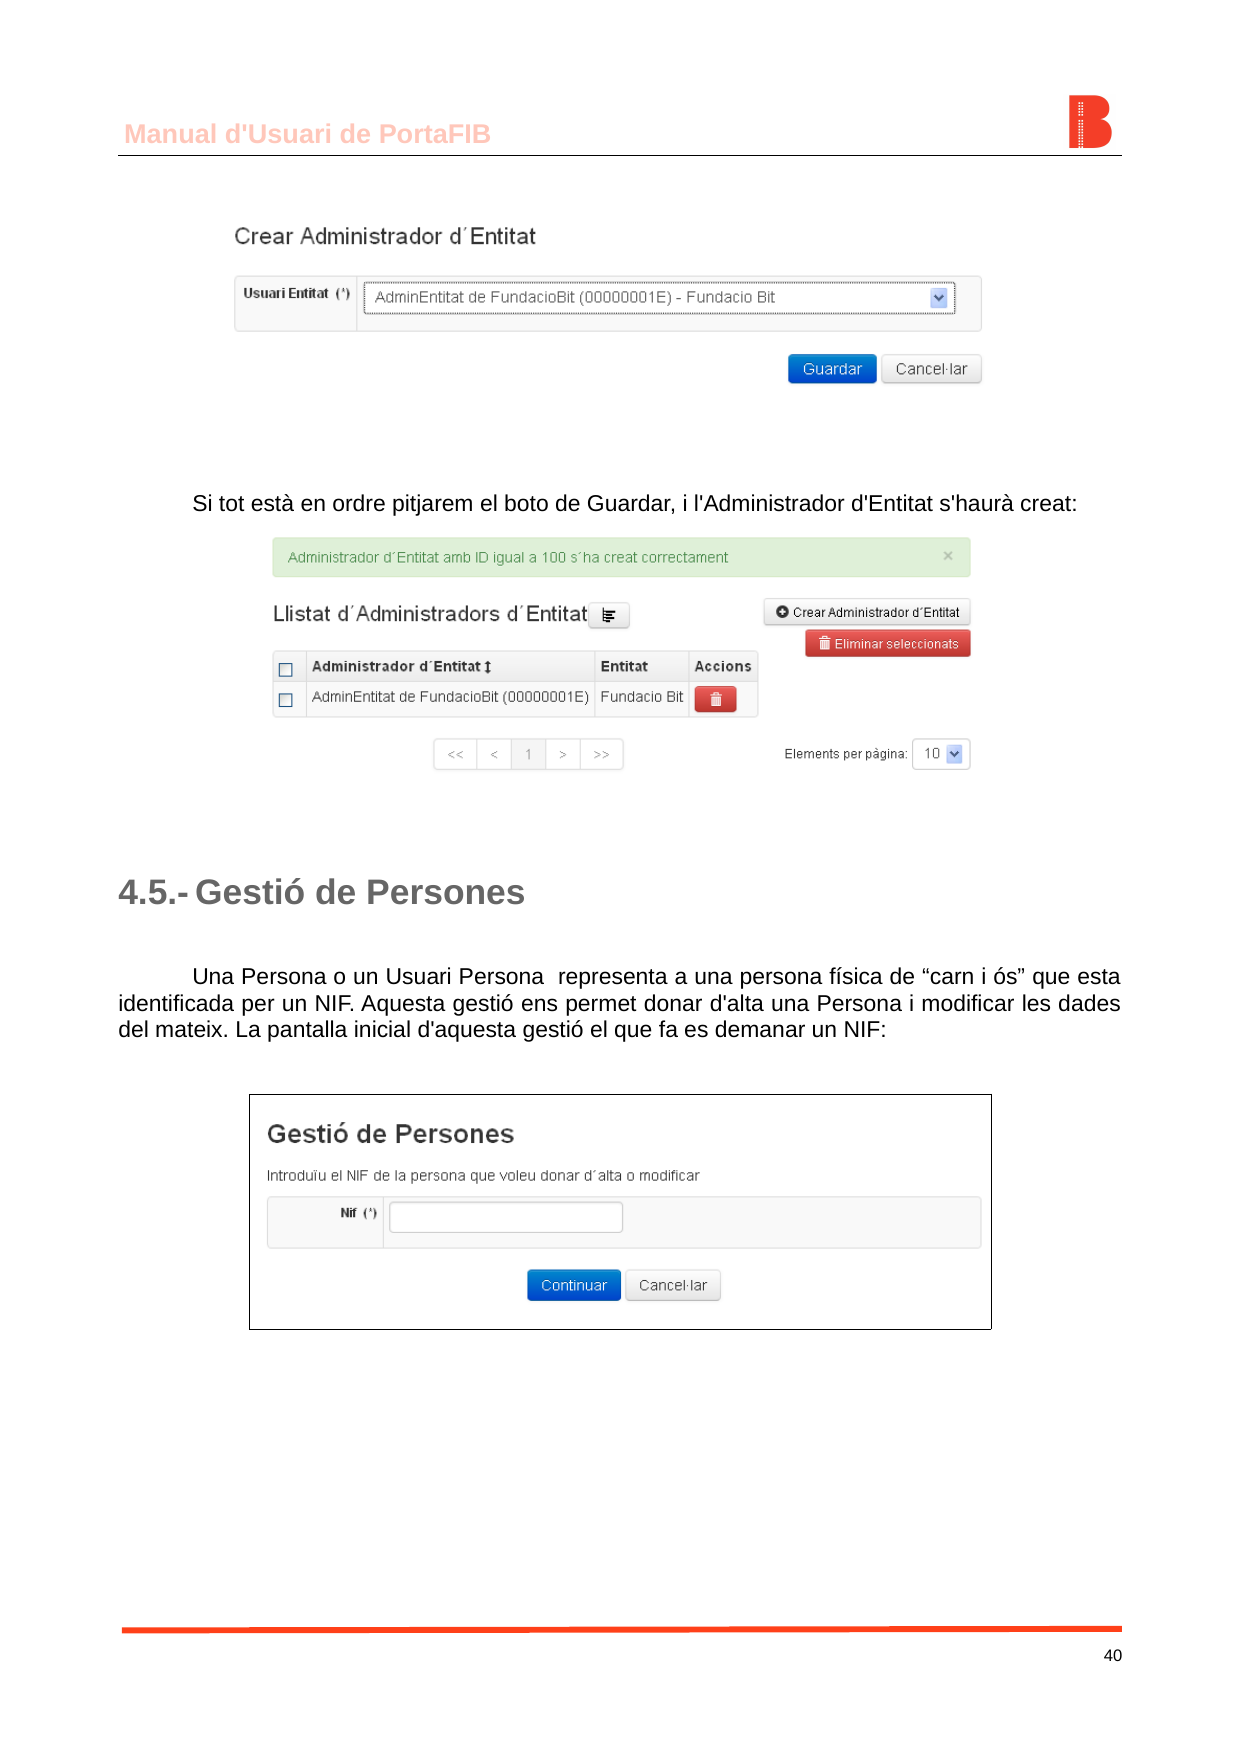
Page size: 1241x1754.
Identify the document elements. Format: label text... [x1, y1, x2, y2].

text Una Persona o un Usuari Persona representa a una persona física de “carn i ós” que esta identificada per un NIF. Aquesta gestió ens permet donar d'alta una Persona i modificar les dades del mateix. La pantalla inicial d'aquesta gestió el que fa es demanar un NIF: [118, 963, 1122, 1042]
picture [213, 215, 990, 434]
picture [1063, 94, 1117, 150]
picture [260, 528, 980, 795]
text Si tot està en ordre pitjarem el boto de Guardar, i l'Administrador d'Entitat s'haurà creat: [118, 490, 1122, 516]
picture [252, 1096, 989, 1326]
subtitle Gestió de Persones [118, 871, 1122, 912]
